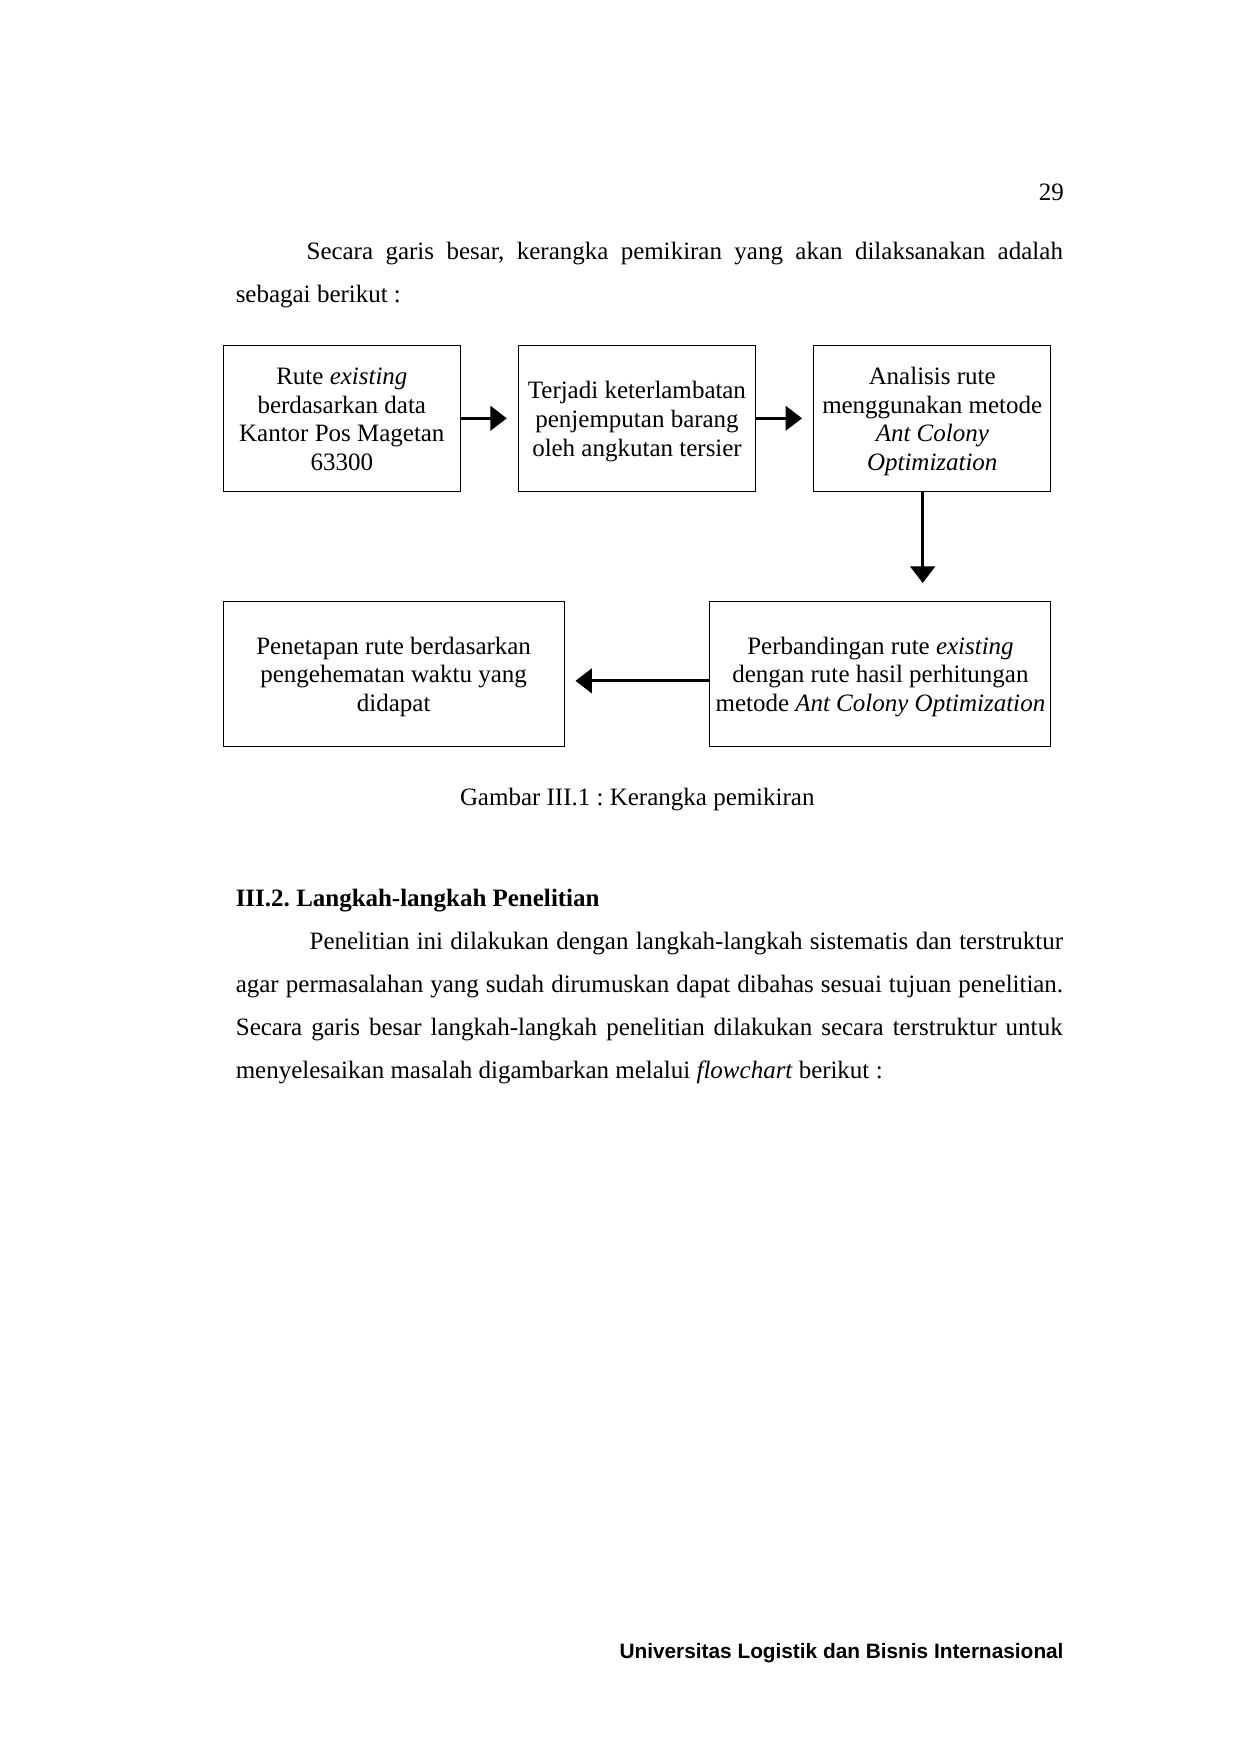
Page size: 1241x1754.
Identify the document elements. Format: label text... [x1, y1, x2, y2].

subtitle Langkah-langkah penelitian [236, 883, 1063, 911]
text Secara garis besar, kerangka pemikiran yang akan dilaksanakan adalah sebagai berikut : [236, 236, 1063, 308]
text Penelitian ini dilakukan dengan langkah-langkah sistematis dan terstruktur agar permasalahan yang sudah dirumuskan dapat dibahas sesuai tujuan penelitian. Secara garis besar langkah-langkah penelitian dilakukan secara terstruktur untuk menyelesaikan masalah digambarkan melalui flowchart berikut : [236, 926, 1063, 1084]
text Gambar III.1 : Kerangka pemikiran [223, 782, 1051, 811]
